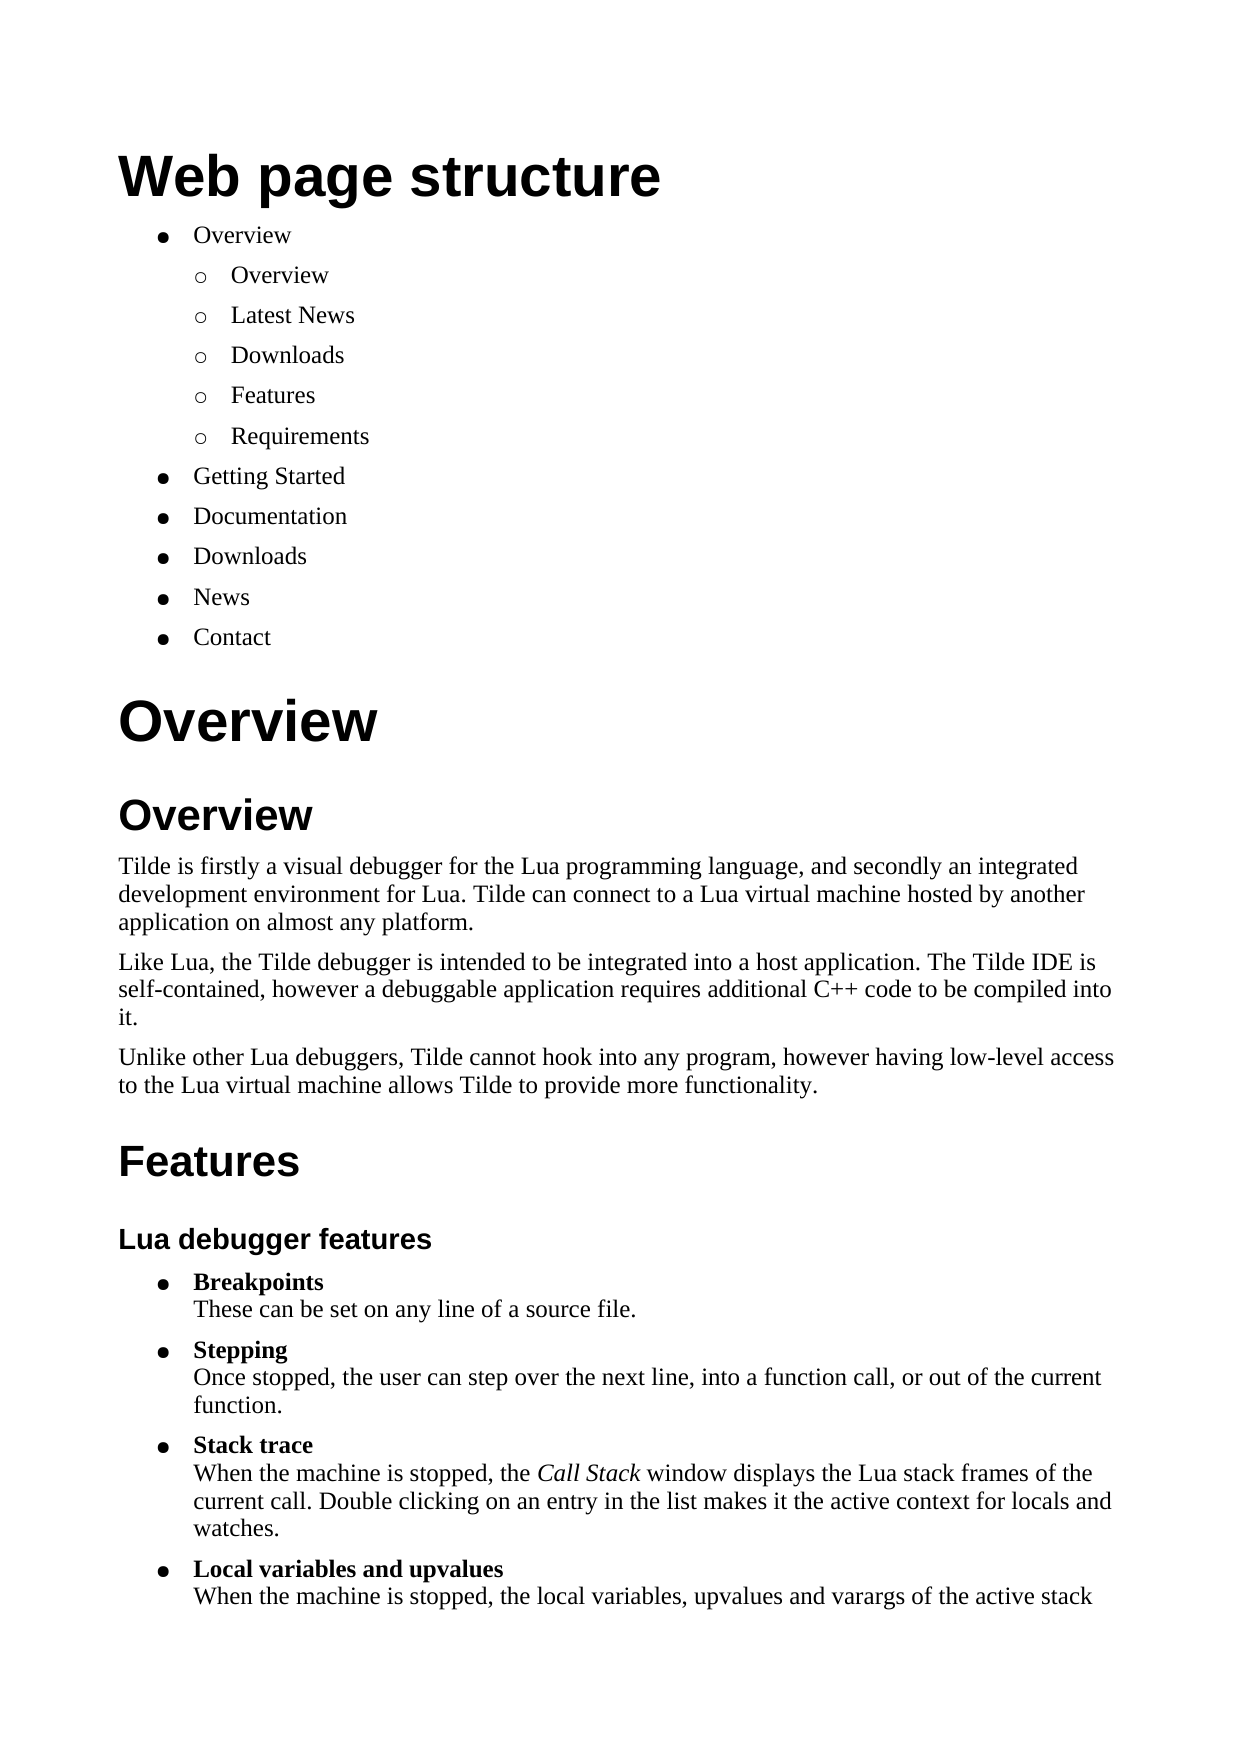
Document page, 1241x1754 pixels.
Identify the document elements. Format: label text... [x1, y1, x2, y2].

text Unlike other Lua debuggers, Tilde cannot hook into any program, however having low-level access to the Lua virtual machine allows Tilde to provide more functionality. [118, 1043, 1122, 1099]
subtitle Overview [118, 791, 1122, 840]
list Contact [156, 623, 1122, 651]
list Features [193, 382, 1122, 409]
list Downloads [156, 542, 1122, 570]
list Local variables and upvalues When the machine is stopped, the local variables, upvalues and varargs of the active stack [156, 1555, 1122, 1610]
subtitle Lua debugger features [118, 1223, 1122, 1255]
list Breakpoints These can be set on any line of a source file. [156, 1268, 1122, 1323]
list Downloads [193, 341, 1122, 369]
list News [156, 583, 1122, 610]
list Documentation [156, 502, 1122, 530]
subtitle Overview [118, 688, 1122, 753]
list Overview [156, 221, 1122, 248]
list Overview [193, 261, 1122, 289]
list Getting Started [156, 462, 1122, 490]
list Latest News [193, 301, 1122, 329]
text Like Lua, the Tilde debugger is intended to be integrated into a host application. The Tilde IDE is self-contained, however a debuggable application requires additional C++ code to be compiled into it. [118, 948, 1122, 1031]
list Stack trace When the machine is stopped, the Call Stack window displays the Lua stack frames of the current call. Double clicking on an entry in the list makes it the active context for locals and watches. [156, 1431, 1122, 1542]
subtitle Features [118, 1136, 1122, 1185]
list Requirements [193, 422, 1122, 449]
text Tilde is firstly a visual debugger for the Lua programming language, and secondly an integrated development environment for Lua. Tilde can connect to a Lua virtual machine hosted by another application on almost any platform. [118, 852, 1122, 935]
subtitle Web page structure [118, 143, 1122, 208]
list Stepping Once stopped, the user can step over the next line, into a function call, or out of the current function. [156, 1336, 1122, 1419]
